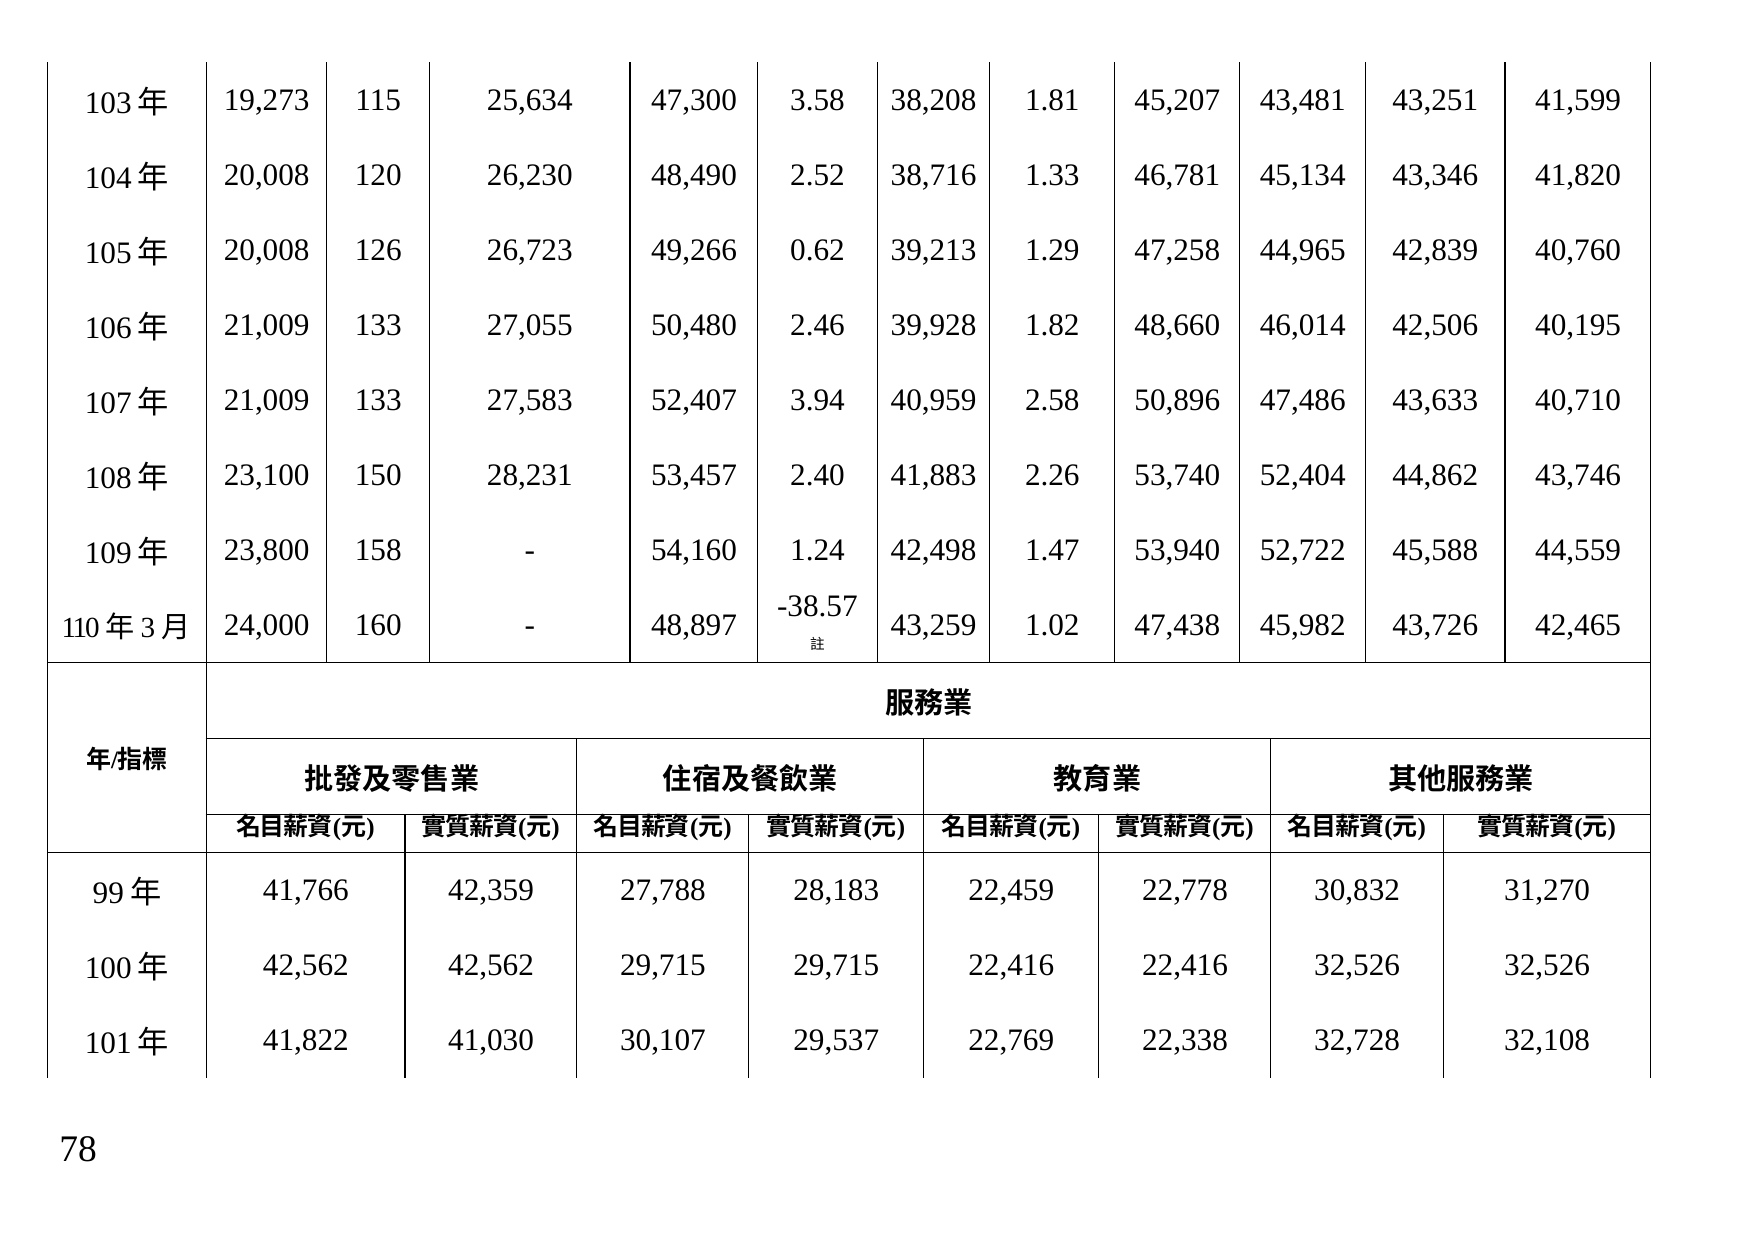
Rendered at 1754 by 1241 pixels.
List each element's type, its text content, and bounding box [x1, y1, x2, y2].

table_cell 133 [327, 362, 429, 437]
table_cell 46,014 [1240, 287, 1365, 362]
table_cell 32,728 [1271, 1003, 1443, 1078]
table_cell 20,008 [207, 137, 326, 212]
table_cell 44,559 [1506, 512, 1650, 587]
table_cell 31,270 [1444, 853, 1650, 928]
table_cell 2.26 [990, 437, 1114, 512]
table_cell 48,660 [1115, 287, 1239, 362]
table_cell 120 [327, 137, 429, 212]
table_cell 服務業 [207, 663, 1650, 738]
table_cell 38,208 [878, 62, 989, 137]
table_cell 41,820 [1506, 137, 1650, 212]
table_cell 158 [327, 512, 429, 587]
table_cell 53,457 [631, 437, 757, 512]
table_cell 52,722 [1240, 512, 1365, 587]
table_cell 104年 [48, 137, 206, 212]
table_cell 27,583 [430, 362, 629, 437]
table_cell 42,465 [1506, 587, 1650, 662]
table_cell 2.46 [758, 287, 877, 362]
table_cell 教育業 [924, 739, 1270, 814]
table_cell 23,800 [207, 512, 326, 587]
table_cell 53,940 [1115, 512, 1239, 587]
table_cell 52,404 [1240, 437, 1365, 512]
table_cell 45,134 [1240, 137, 1365, 212]
table_cell 26,723 [430, 212, 629, 287]
table_cell 101年 [48, 1003, 206, 1078]
table_cell 39,928 [878, 287, 989, 362]
table_cell 105年 [48, 212, 206, 287]
table_cell 2.40 [758, 437, 877, 512]
table_cell 44,965 [1240, 212, 1365, 287]
table_cell 批發及零售業 [207, 739, 576, 814]
table_cell 21,009 [207, 287, 326, 362]
table_cell 42,562 [406, 928, 576, 1003]
table_cell 45,982 [1240, 587, 1365, 662]
table_cell 29,715 [577, 928, 748, 1003]
table_cell 133 [327, 287, 429, 362]
table_cell 1.24 [758, 512, 877, 587]
table_cell 其他服務業 [1271, 739, 1650, 814]
table_cell 名目薪資(元) [577, 815, 748, 852]
table_cell 103年 [48, 62, 206, 137]
table_cell 41,030 [406, 1003, 576, 1078]
table_cell 27,055 [430, 287, 629, 362]
table_cell 54,160 [631, 512, 757, 587]
table_cell 43,726 [1366, 587, 1504, 662]
table_cell 48,490 [631, 137, 757, 212]
table_cell 41,822 [207, 1003, 404, 1078]
table_cell 43,259 [878, 587, 989, 662]
table_cell 2.58 [990, 362, 1114, 437]
table_cell 160 [327, 587, 429, 662]
table_cell 115 [327, 62, 429, 137]
table_cell 150 [327, 437, 429, 512]
table_cell -38.57註 [758, 587, 877, 662]
table_cell 53,740 [1115, 437, 1239, 512]
table_cell - [430, 512, 629, 587]
table_cell 28,183 [749, 853, 923, 928]
table_cell 實質薪資(元) [749, 815, 923, 852]
table_cell 實質薪資(元) [1444, 815, 1650, 852]
table_cell 43,251 [1366, 62, 1504, 137]
table_cell 22,459 [924, 853, 1098, 928]
table_cell 26,230 [430, 137, 629, 212]
table_cell 47,300 [631, 62, 757, 137]
table_cell 22,338 [1099, 1003, 1270, 1078]
table_cell 99年 [48, 853, 206, 928]
table_cell 47,258 [1115, 212, 1239, 287]
table_cell 29,537 [749, 1003, 923, 1078]
table_cell 19,273 [207, 62, 326, 137]
table_cell 32,526 [1444, 928, 1650, 1003]
table_cell 40,760 [1506, 212, 1650, 287]
table_cell 30,832 [1271, 853, 1443, 928]
table_cell 47,486 [1240, 362, 1365, 437]
table_cell 41,766 [207, 853, 404, 928]
table_cell 年/指標 [48, 663, 206, 852]
table_cell 名目薪資(元) [207, 815, 404, 852]
table_cell 0.62 [758, 212, 877, 287]
table_cell 名目薪資(元) [924, 815, 1098, 852]
table_cell 42,562 [207, 928, 404, 1003]
table_cell 40,195 [1506, 287, 1650, 362]
table_cell 22,416 [924, 928, 1098, 1003]
table_cell 39,213 [878, 212, 989, 287]
table_cell 實質薪資(元) [1099, 815, 1270, 852]
table_cell 109年 [48, 512, 206, 587]
table_cell 42,506 [1366, 287, 1504, 362]
table_cell 42,498 [878, 512, 989, 587]
table_cell - [430, 587, 629, 662]
table_cell 3.94 [758, 362, 877, 437]
table_cell 1.33 [990, 137, 1114, 212]
table_cell 20,008 [207, 212, 326, 287]
table_cell 52,407 [631, 362, 757, 437]
table_cell 49,266 [631, 212, 757, 287]
table_cell 46,781 [1115, 137, 1239, 212]
table_cell 126 [327, 212, 429, 287]
table_cell 45,207 [1115, 62, 1239, 137]
table_cell 106年 [48, 287, 206, 362]
table_cell 43,633 [1366, 362, 1504, 437]
table_cell 40,710 [1506, 362, 1650, 437]
table_cell 43,346 [1366, 137, 1504, 212]
table_cell 22,416 [1099, 928, 1270, 1003]
table_cell 43,746 [1506, 437, 1650, 512]
table_cell 22,769 [924, 1003, 1098, 1078]
table_cell 1.47 [990, 512, 1114, 587]
table_cell 43,481 [1240, 62, 1365, 137]
table_cell 100年 [48, 928, 206, 1003]
table_cell 42,359 [406, 853, 576, 928]
table_cell 22,778 [1099, 853, 1270, 928]
table_cell 23,100 [207, 437, 326, 512]
table_cell 50,896 [1115, 362, 1239, 437]
table_cell 50,480 [631, 287, 757, 362]
table_cell 42,839 [1366, 212, 1504, 287]
table_cell 45,588 [1366, 512, 1504, 587]
table_cell 44,862 [1366, 437, 1504, 512]
table_cell 108年 [48, 437, 206, 512]
table_cell 41,883 [878, 437, 989, 512]
table_cell 1.82 [990, 287, 1114, 362]
table_cell 3.58 [758, 62, 877, 137]
table_cell 21,009 [207, 362, 326, 437]
table_cell 47,438 [1115, 587, 1239, 662]
table_cell 32,526 [1271, 928, 1443, 1003]
table_cell 40,959 [878, 362, 989, 437]
table_cell 實質薪資(元) [406, 815, 576, 852]
table_cell 1.81 [990, 62, 1114, 137]
table_cell 名目薪資(元) [1271, 815, 1443, 852]
table_cell 住宿及餐飲業 [577, 739, 923, 814]
table_cell 28,231 [430, 437, 629, 512]
table_cell 110年3月 [48, 587, 206, 662]
table_cell 27,788 [577, 853, 748, 928]
table_cell 30,107 [577, 1003, 748, 1078]
table_cell 38,716 [878, 137, 989, 212]
table_cell 29,715 [749, 928, 923, 1003]
table_cell 32,108 [1444, 1003, 1650, 1078]
table_cell 107年 [48, 362, 206, 437]
table_cell 41,599 [1506, 62, 1650, 137]
table_cell 24,000 [207, 587, 326, 662]
table_cell 25,634 [430, 62, 629, 137]
table_cell 48,897 [631, 587, 757, 662]
table_cell 2.52 [758, 137, 877, 212]
table_cell 1.29 [990, 212, 1114, 287]
table_cell 1.02 [990, 587, 1114, 662]
